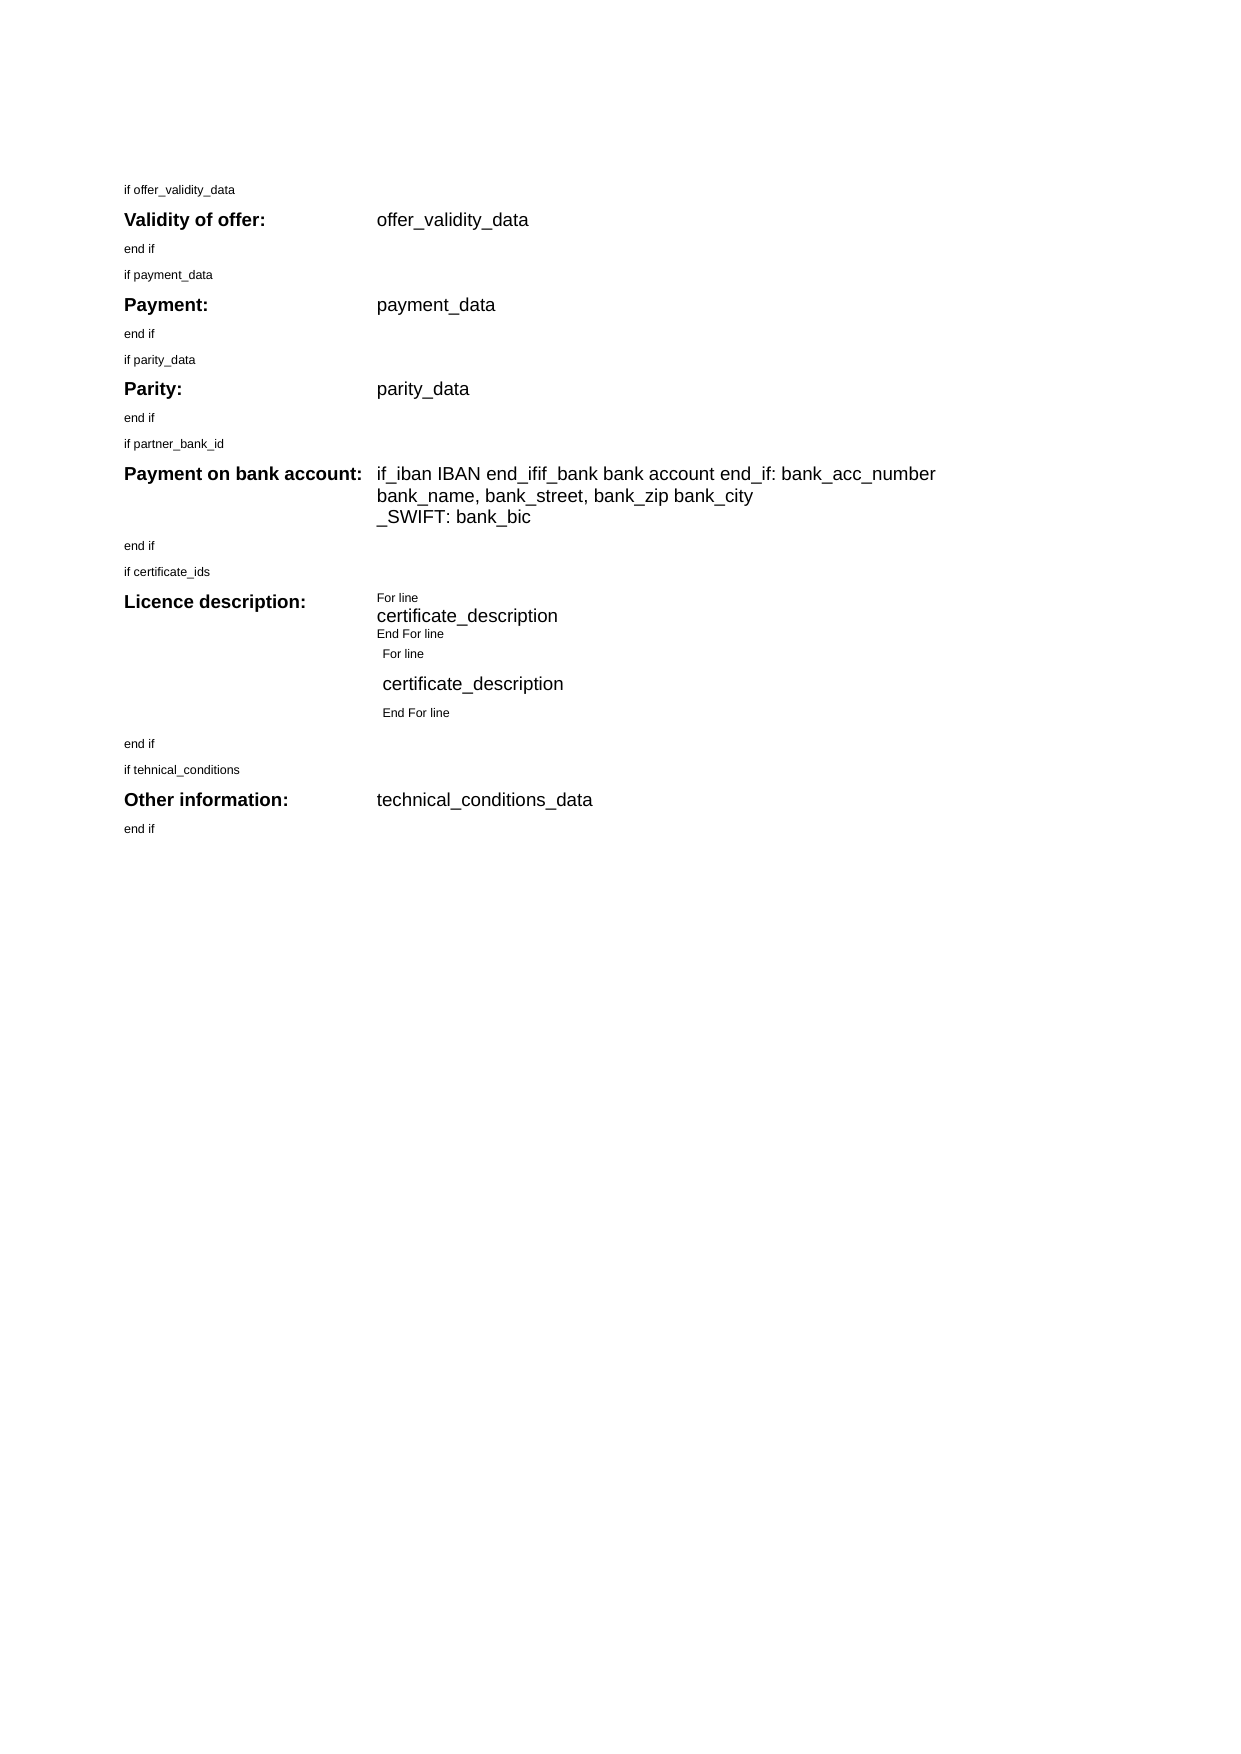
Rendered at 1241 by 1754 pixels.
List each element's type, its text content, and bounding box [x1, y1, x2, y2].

table_cell Other information: [118, 783, 371, 816]
table_header if offer_validity_data [118, 177, 1122, 203]
table_cell end if [118, 731, 1122, 757]
table_cell if_iban IBAN end_ifif_bank bank account end_if: bank_acc_number bank_name, bank_street, bank_zip bank_city _SWIFT: bank_bic [371, 457, 1122, 533]
table_cell if parity_data [118, 347, 1122, 372]
table_header if partner_bank_id [118, 431, 1122, 457]
table_cell Parity: [118, 373, 371, 405]
table_cell end if [118, 405, 1122, 431]
table_cell parity_data [371, 373, 1122, 405]
table_cell Payment on bank account: [118, 457, 371, 533]
table_cell end if [118, 533, 1122, 559]
table_cell [371, 585, 1122, 731]
table_cell payment_data [371, 288, 1122, 321]
table_cell if payment_data [118, 262, 1122, 288]
table_header For line [377, 641, 1116, 667]
table_cell Licence description: [118, 585, 371, 731]
table_cell End For line [377, 627, 1116, 641]
table_header if tehnical_conditions [118, 757, 1122, 783]
table_cell certificate_description [377, 605, 1116, 627]
table_cell Validity of offer: [118, 203, 371, 236]
table_cell Payment: [118, 288, 371, 321]
table_cell end if [118, 816, 1122, 842]
table_cell end if [118, 236, 1122, 262]
table_header For line [377, 591, 1116, 605]
table_cell End For line [377, 700, 1116, 726]
table_cell end if [118, 321, 1122, 347]
table_cell offer_validity_data [371, 203, 1122, 236]
table_cell certificate_description [377, 667, 1116, 700]
table_cell technical_conditions_data [371, 783, 1122, 816]
table_header if certificate_ids [118, 559, 1122, 585]
